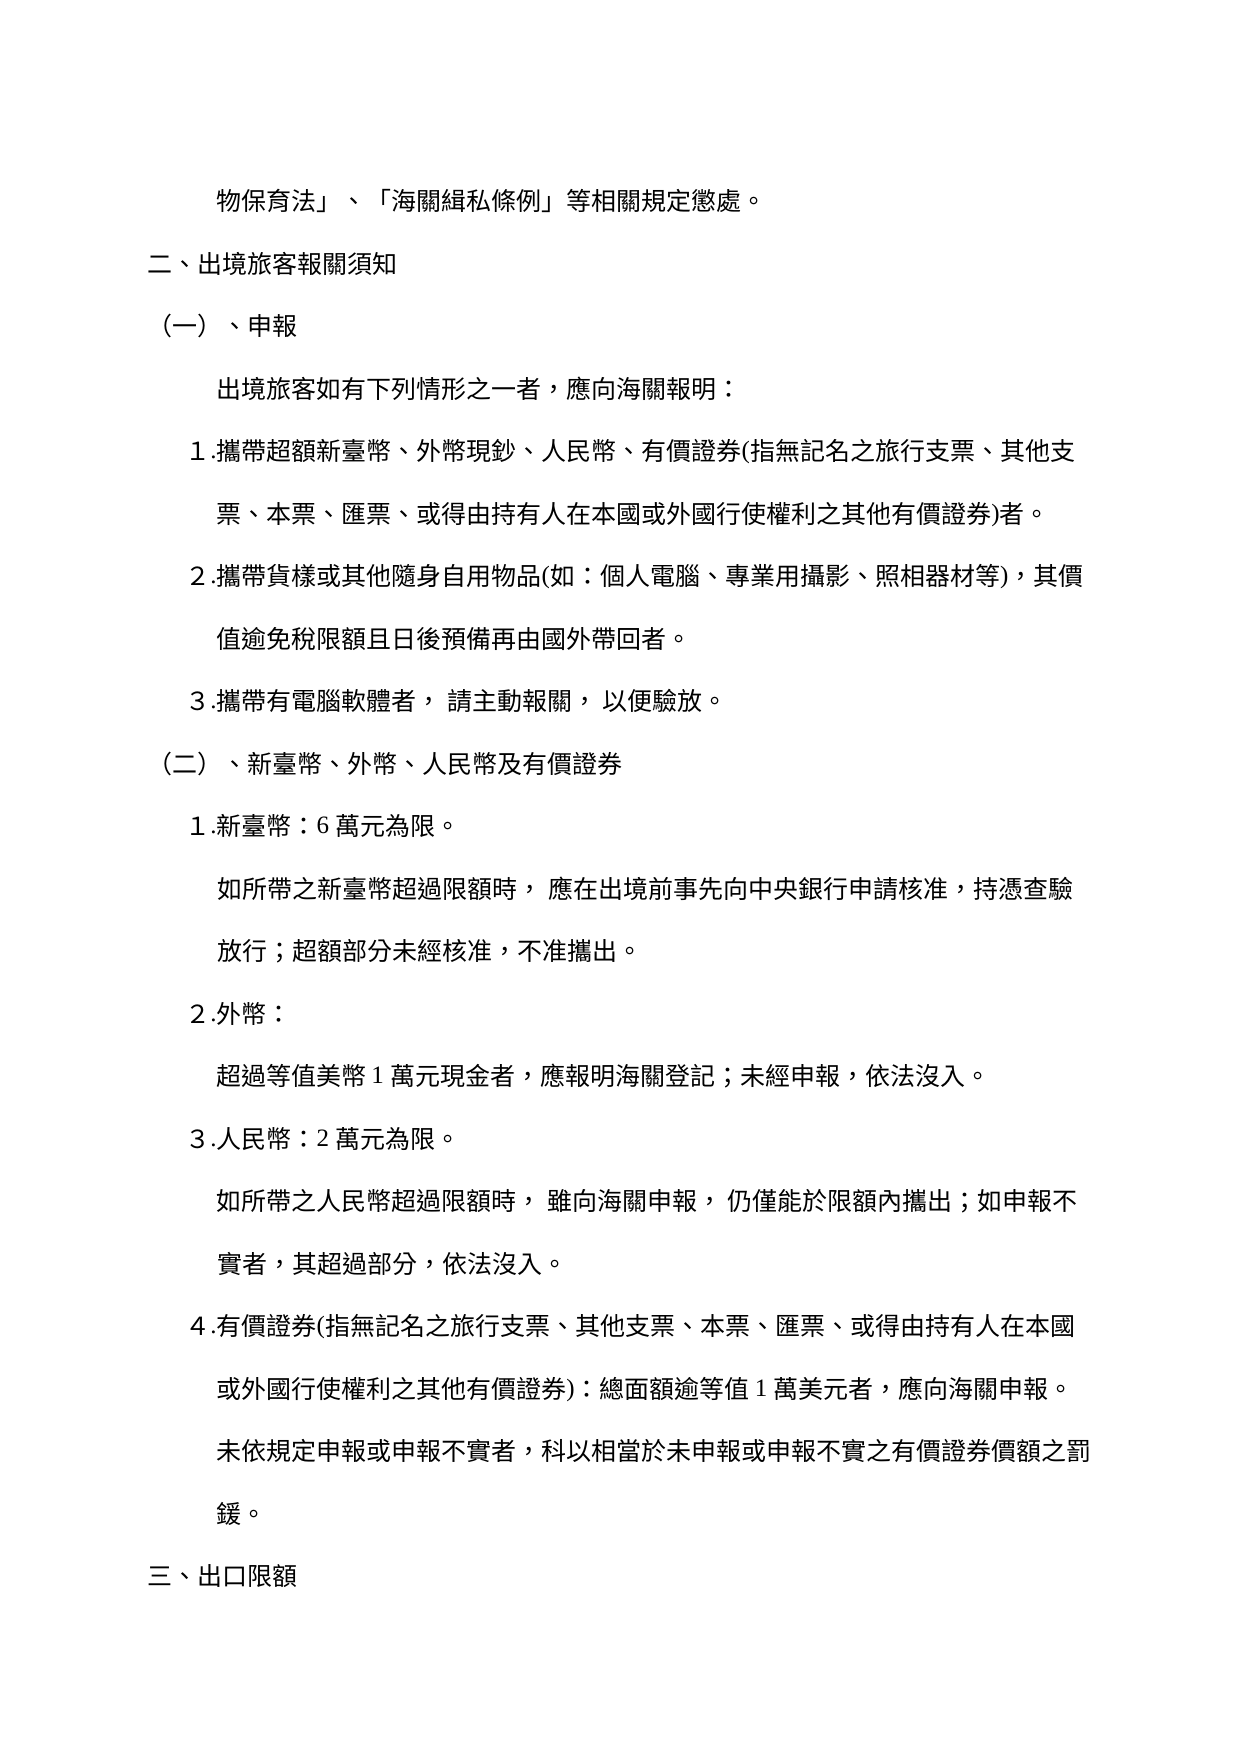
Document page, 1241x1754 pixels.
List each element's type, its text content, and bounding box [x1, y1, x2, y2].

text 三、出口限額 [148, 1533, 1092, 1596]
text 如所帶之新臺幣超過限額時， 應在出境前事先向中央銀行申請核准，持憑查驗放行；超額部分未經核准，不准攜出。 [218, 846, 1092, 971]
text 出境旅客如有下列情形之一者，應向海關報明： [148, 346, 1092, 408]
text （一）、申報 [148, 283, 1092, 346]
text ３.攜帶有電腦軟體者， 請主動報關， 以便驗放。 [148, 658, 1092, 721]
text ２.攜帶貨樣或其他隨身自用物品(如：個人電腦、專業用攝影、照相器材等)，其價值逾免稅限額且日後預備再由國外帶回者。 [185, 533, 1092, 658]
text 如所帶之人民幣超過限額時， 雖向海關申報， 仍僅能於限額內攜出；如申報不實者，其超過部分，依法沒入。 [216, 1158, 1092, 1283]
text ３.人民幣：2 萬元為限。 [148, 1096, 1092, 1158]
text １.攜帶超額新臺幣、外幣現鈔、人民幣、有價證券(指無記名之旅行支票、其他支票、本票、匯票、或得由持有人在本國或外國行使權利之其他有價證券)者。 [185, 408, 1092, 533]
text 超過等值美幣1 萬元現金者，應報明海關登記；未經申報，依法沒入。 [148, 1033, 1092, 1096]
text 二、出境旅客報關須知 [148, 221, 1092, 283]
text ４.有價證券(指無記名之旅行支票、其他支票、本票、匯票、或得由持有人在本國或外國行使權利之其他有價證券)：總面額逾等值1 萬美元者，應向海關申報。未依規定申報或申報不實者，科以相當於未申報或申報不實之有價證券價額之罰鍰。 [185, 1283, 1092, 1533]
text ２.外幣： [148, 971, 1092, 1033]
text １.新臺幣：6 萬元為限。 [148, 783, 1092, 846]
text 物保育法」、「海關緝私條例」等相關規定懲處。 [185, 158, 1092, 221]
text （二）、新臺幣、外幣、人民幣及有價證券 [148, 721, 1092, 783]
